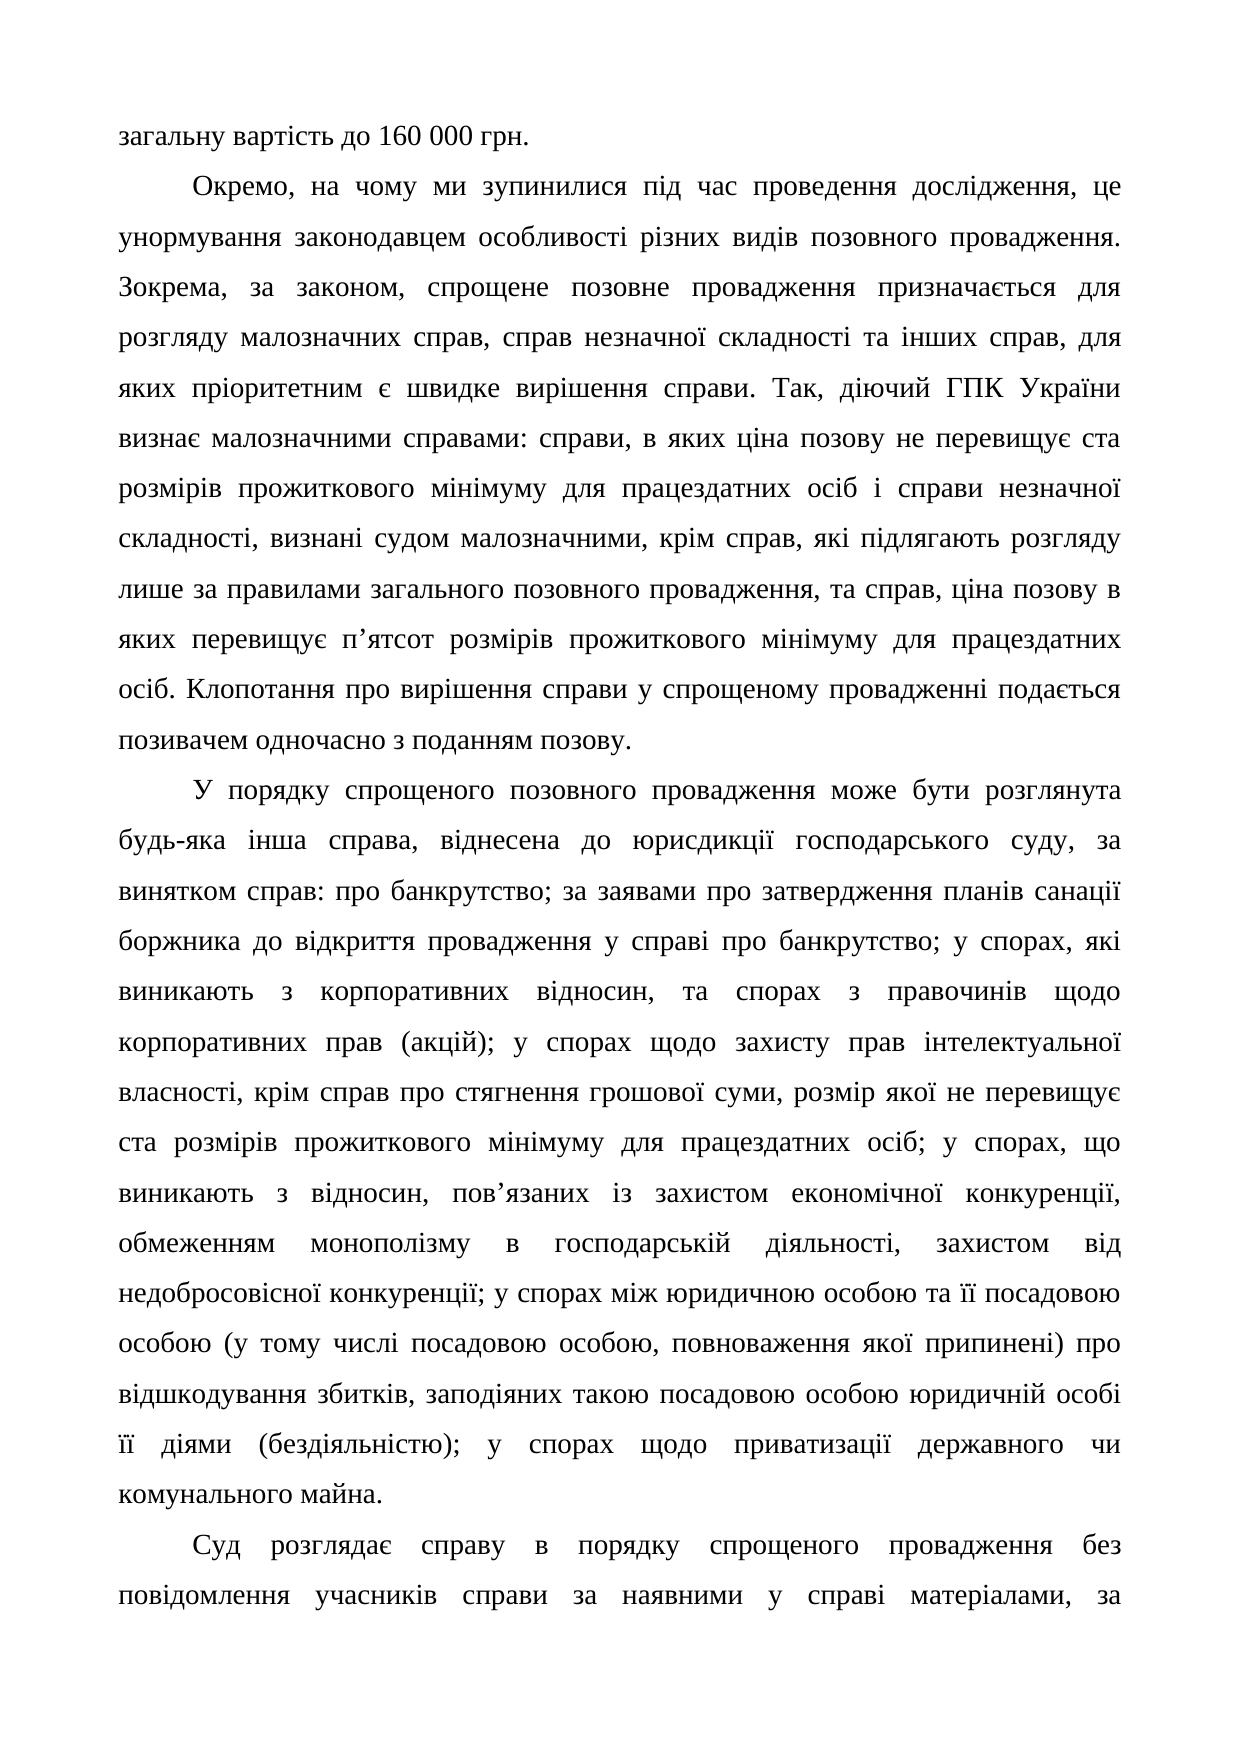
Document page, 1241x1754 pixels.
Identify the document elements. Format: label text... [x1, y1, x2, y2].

text Суд розглядає справу в порядку спрощеного провадження без повідомлення учасників справи за наявними у справі матеріалами, за [118, 1527, 1122, 1611]
text У порядку спрощеного позовного провадження може бути розглянута будь-яка інша справа, віднесена до юрисдикції господарського суду, за винятком справ: про банкрутство; за заявами про затвердження планів санації боржника до відкриття провадження у справі про банкрутство; у спорах, які виникають з корпоративних відносин, та спорах з правочинів щодо корпоративних прав (акцій); у спорах щодо захисту прав інтелектуальної власності, крім справ про стягнення грошової суми, розмір якої не перевищує ста розмірів прожиткового мінімуму для працездатних осіб; у спорах, що виникають з відносин, пов’язаних із захистом економічної конкуренції, обмеженням монополізму в господарській діяльності, захистом від недобросовісної конкуренції; у спорах між юридичною особою та її посадовою особою (у тому числі посадовою особою, повноваження якої припинені) про відшкодування збитків, заподіяних такою посадовою особою юридичній особі її діями (бездіяльністю); у спорах щодо приватизації державного чи комунального майна. [118, 772, 1122, 1510]
text Окремо, на чому ми зупинилися під час проведення дослідження, це унормування законодавцем особливості різних видів позовного провадження. Зокрема, за законом, спрощене позовне провадження призначається для розгляду малозначних справ, справ незначної складності та інших справ, для яких пріоритетним є швидке вирішення справи. Так, діючий ГПК України визнає малозначними справами: справи, в яких ціна позову не перевищує ста розмірів прожиткового мінімуму для працездатних осіб і справи незначної складності, визнані судом малозначними, крім справ, які підлягають розгляду лише за правилами загального позовного провадження, та справ, ціна позову в яких перевищує п’ятсот розмірів прожиткового мінімуму для працездатних осіб. Клопотання про вирішення справи у спрощеному провадженні подається позивачем одночасно з поданням позову. [118, 168, 1122, 755]
text загальну вартість до 160 000 грн. [118, 118, 1122, 152]
